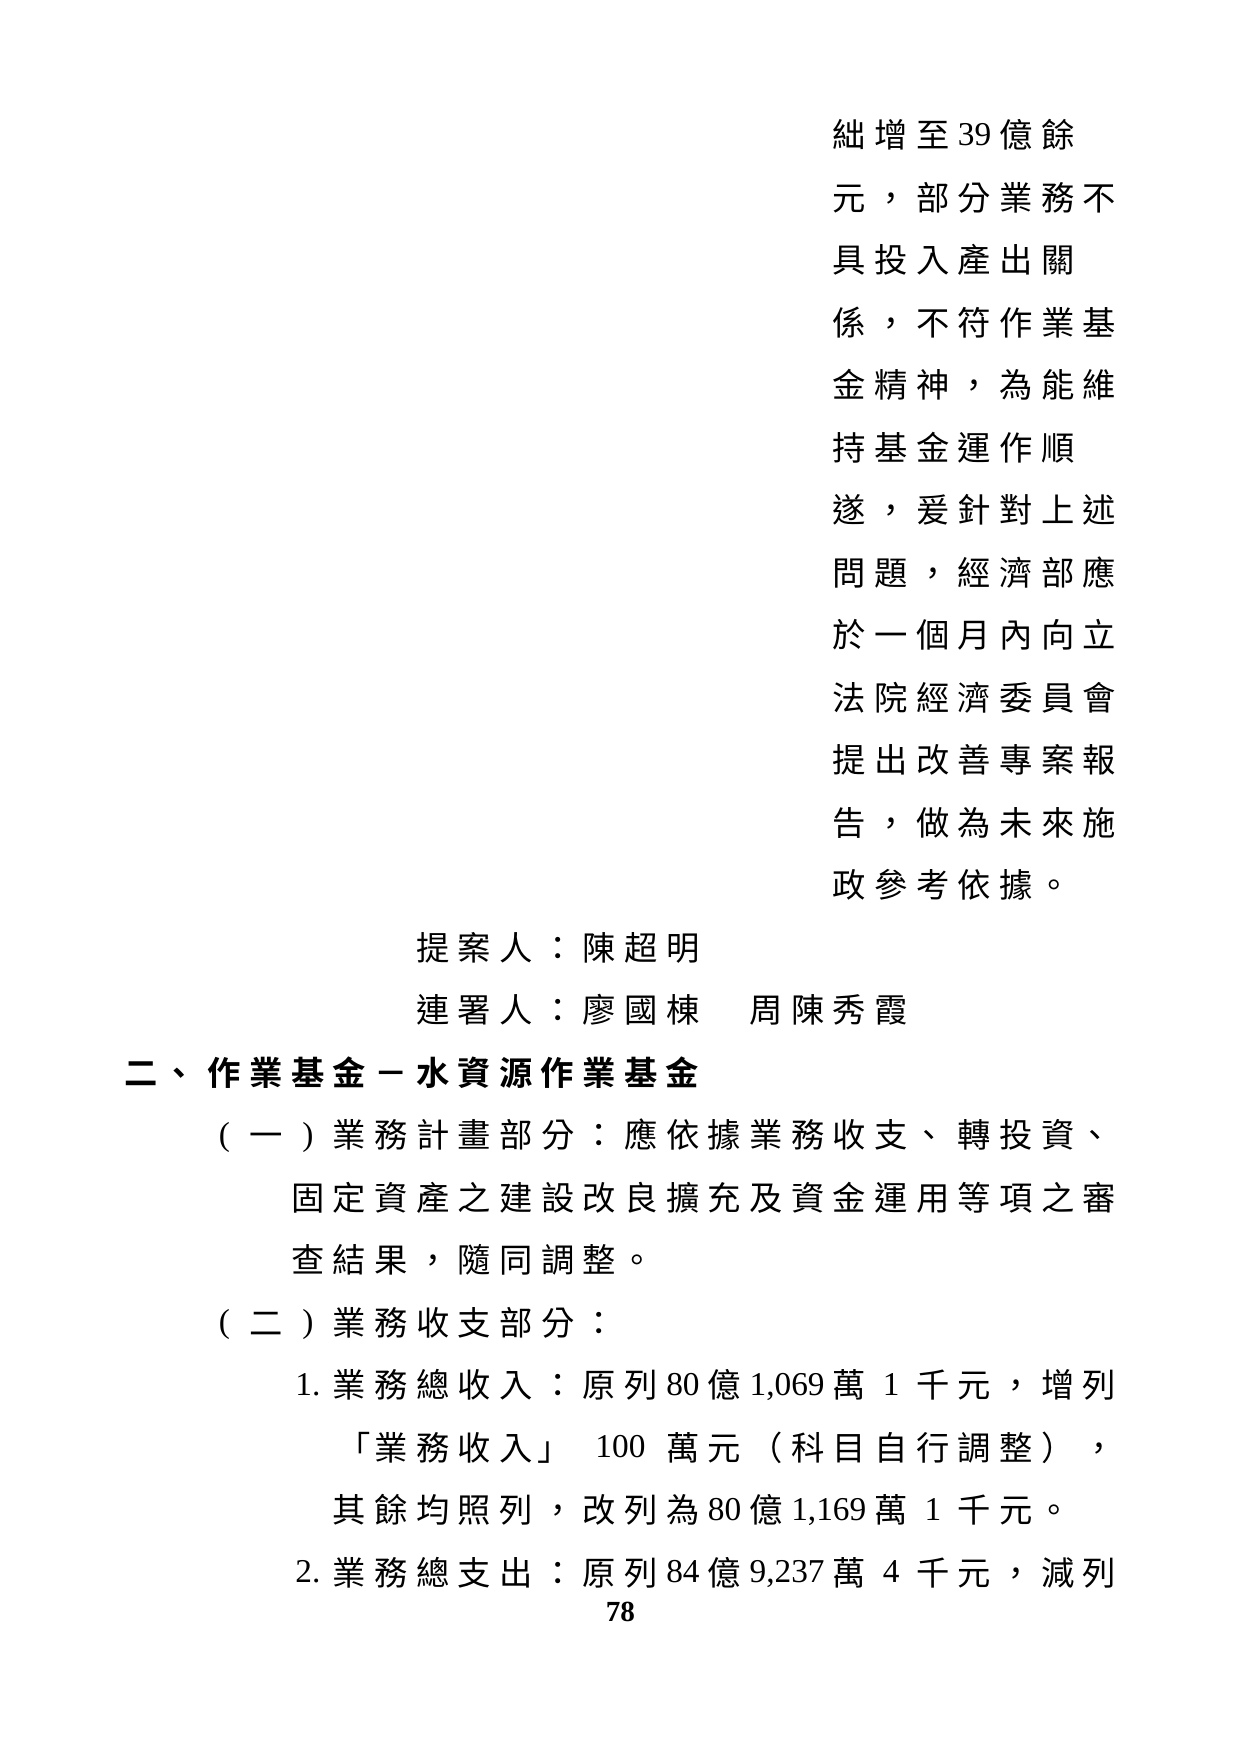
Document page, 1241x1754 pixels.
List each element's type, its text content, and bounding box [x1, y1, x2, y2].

text 二、作業基金－水資源作業基金 [120, 1029, 1120, 1092]
text 連署人：廖國棟 周陳秀霞 [397, 967, 1016, 1029]
text 1.業務總收入：原列80億1,069萬1千元，增列「業務收入」100萬元（科目自行調整），其餘均照列，改列為80億1,169萬1千元。 [258, 1342, 1120, 1529]
list 絀增至39億餘元，部分業務不具投入產出關係，不符作業基金精神，為能維持基金運作順遂，爰針對上述問題，經濟部應於一個月內向立法院經濟委員會提出改善專案報告，做為未來施政參考依據。 [409, 92, 1120, 904]
text 提案人：陳超明 [397, 904, 1016, 967]
text (一)業務計畫部分：應依據業務收支、轉投資、固定資產之建設改良擴充及資金運用等項之審查結果，隨同調整。 [189, 1092, 1120, 1279]
text (二)業務收支部分： [189, 1279, 1120, 1342]
text 2.業務總支出：原列84億9,237萬4千元，減列 [258, 1529, 1120, 1592]
